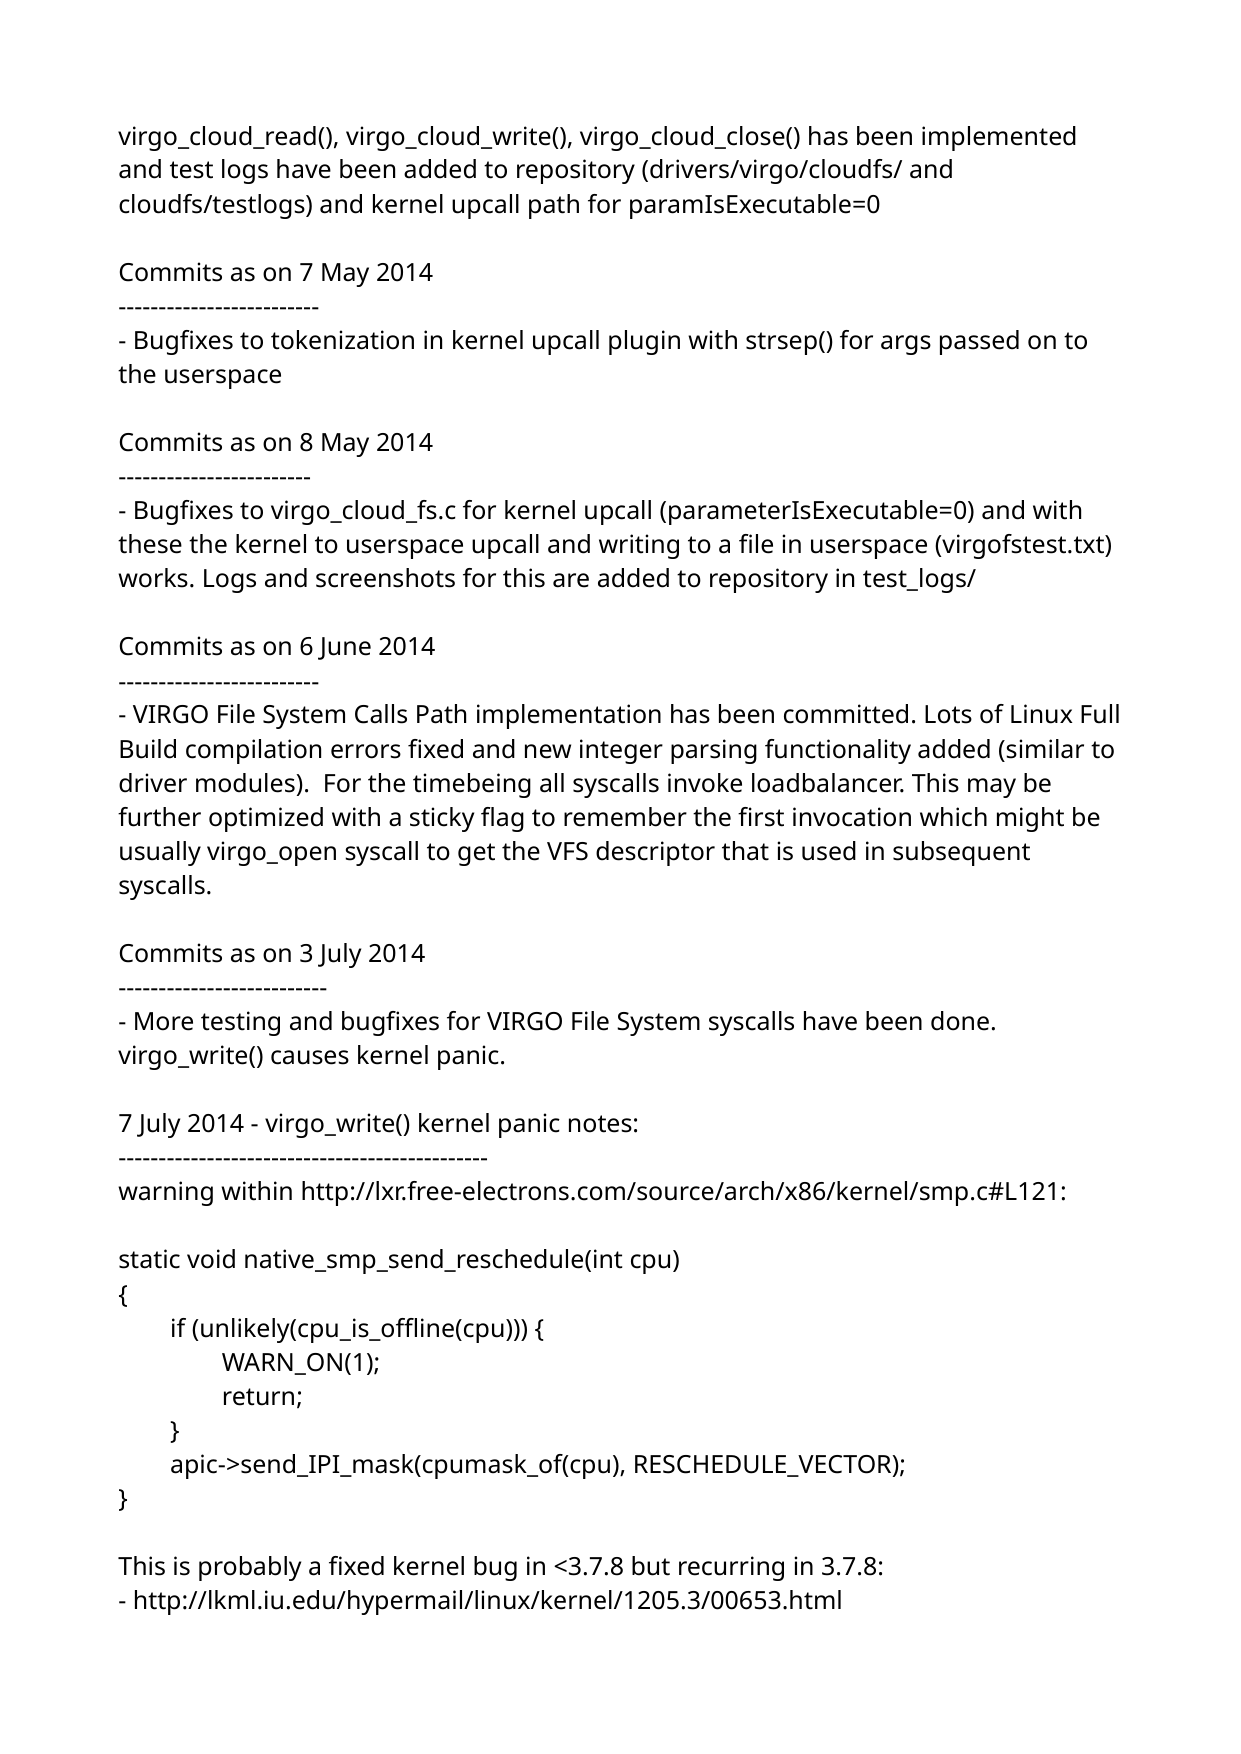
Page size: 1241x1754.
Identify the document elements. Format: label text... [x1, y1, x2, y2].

text ------------------------- [118, 663, 1122, 697]
text virgo_cloud_read(), virgo_cloud_write(), virgo_cloud_close() has been implemented and test logs have been added to repository (drivers/virgo/cloudfs/ and cloudfs/testlogs) and kernel upcall path for paramIsExecutable=0 [118, 118, 1122, 220]
text ------------------------ [118, 459, 1122, 493]
text WARN_ON(1); [118, 1344, 1122, 1378]
text if (unlikely(cpu_is_offline(cpu))) { [118, 1310, 1122, 1344]
text - Bugfixes to tokenization in kernel upcall plugin with strsep() for args passed on to the userspace [118, 322, 1122, 391]
text - http://lkml.iu.edu/hypermail/linux/kernel/1205.3/00653.html [118, 1583, 1122, 1617]
text } [118, 1412, 1122, 1447]
text ------------------------- [118, 288, 1122, 322]
text } [118, 1481, 1122, 1515]
text - More testing and bugfixes for VIRGO File System syscalls have been done. virgo_write() causes kernel panic. [118, 1004, 1122, 1072]
text Commits as on 7 May 2014 [118, 254, 1122, 288]
text { [118, 1276, 1122, 1310]
text Commits as on 3 July 2014 [118, 936, 1122, 970]
text -------------------------- [118, 970, 1122, 1004]
text This is probably a fixed kernel bug in <3.7.8 but recurring in 3.7.8: [118, 1549, 1122, 1583]
text warning within http://lxr.free-electrons.com/source/arch/x86/kernel/smp.c#L121: [118, 1174, 1122, 1208]
text Commits as on 8 May 2014 [118, 425, 1122, 459]
text static void native_smp_send_reschedule(int cpu) [118, 1242, 1122, 1276]
text return; [118, 1378, 1122, 1412]
text 7 July 2014 - virgo_write() kernel panic notes: [118, 1106, 1122, 1140]
text ---------------------------------------------- [118, 1140, 1122, 1174]
text Commits as on 6 June 2014 [118, 629, 1122, 663]
text - Bugfixes to virgo_cloud_fs.c for kernel upcall (parameterIsExecutable=0) and with these the kernel to userspace upcall and writing to a file in userspace (virgofstest.txt) works. Logs and screenshots for this are added to repository in test_logs/ [118, 493, 1122, 595]
text apic->send_IPI_mask(cpumask_of(cpu), RESCHEDULE_VECTOR); [118, 1447, 1122, 1481]
text - VIRGO File System Calls Path implementation has been committed. Lots of Linux Full Build compilation errors fixed and new integer parsing functionality added (similar to driver modules). For the timebeing all syscalls invoke loadbalancer. This may be further optimized with a sticky flag to remember the first invocation which might be usually virgo_open syscall to get the VFS descriptor that is used in subsequent syscalls. [118, 697, 1122, 902]
